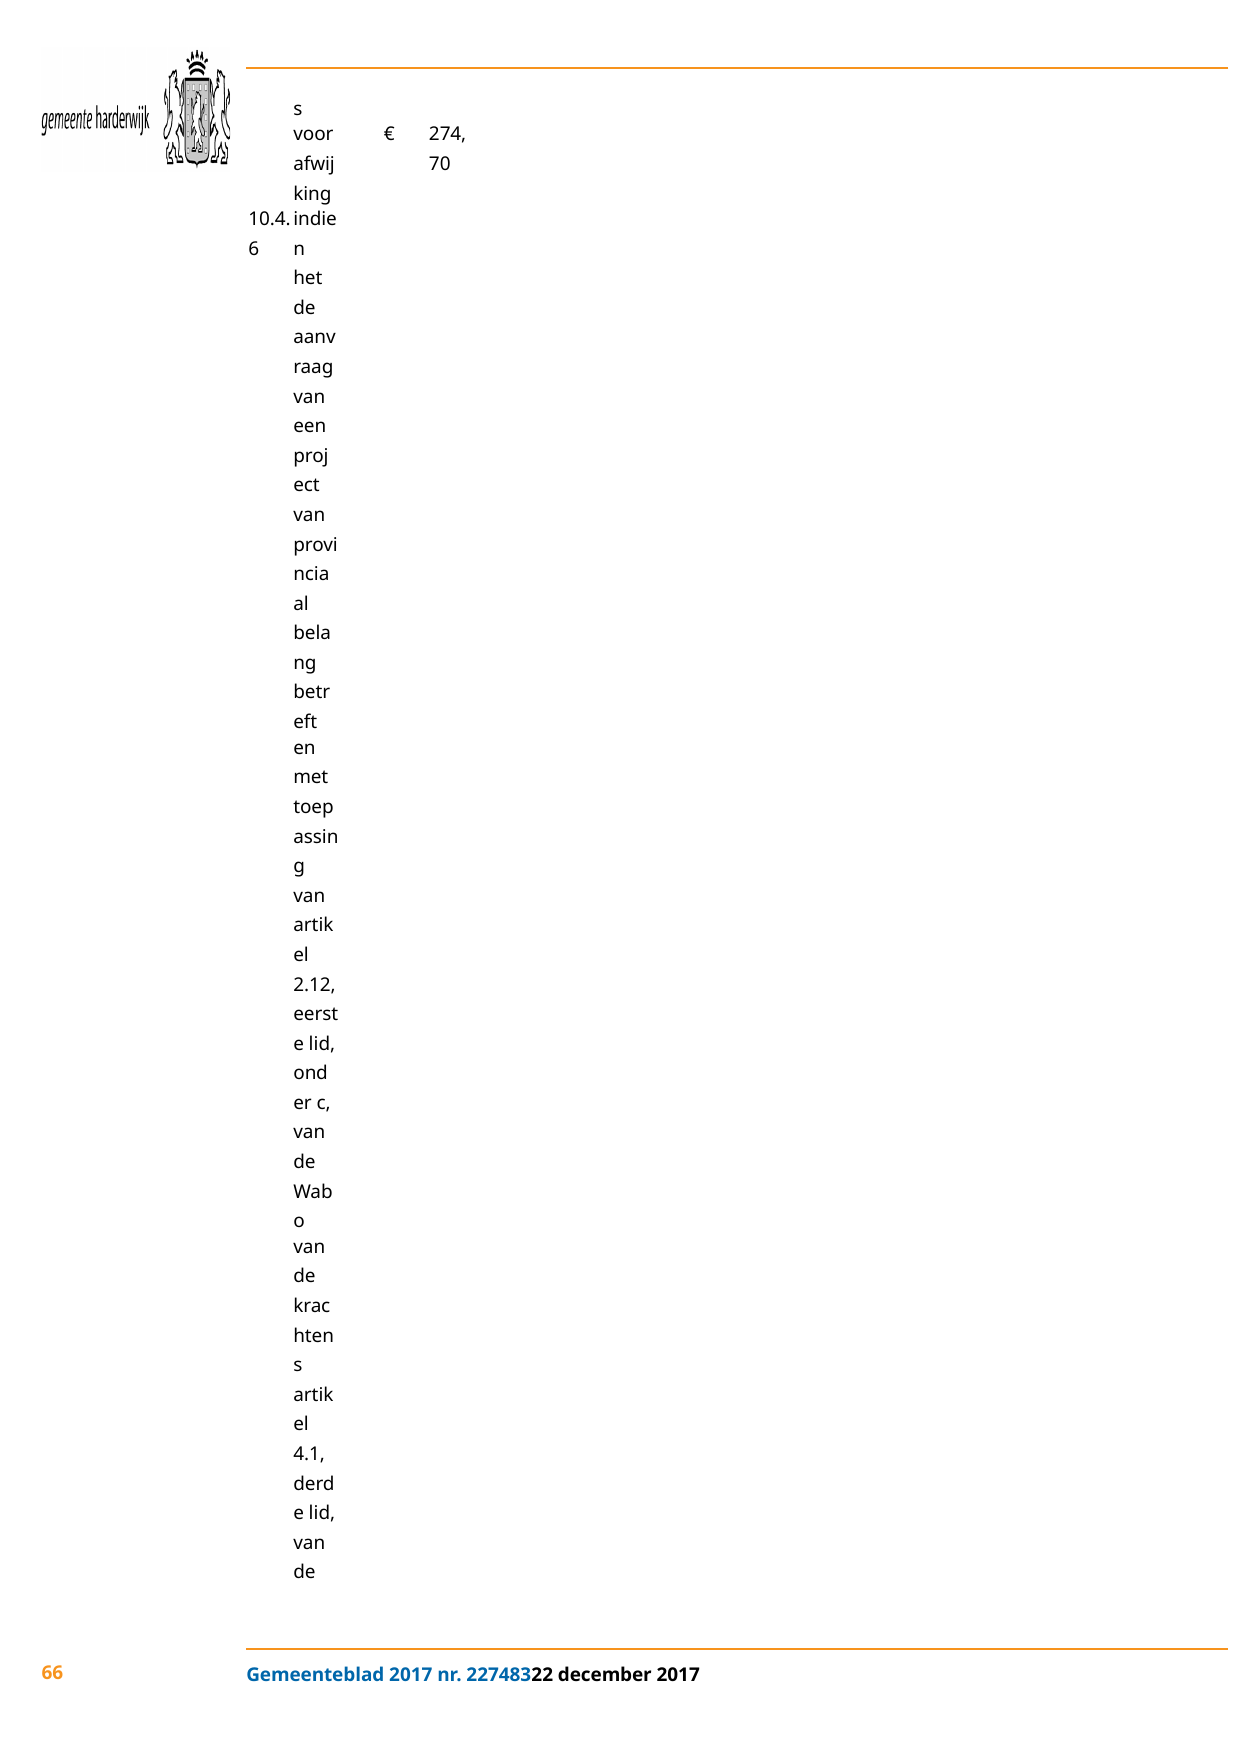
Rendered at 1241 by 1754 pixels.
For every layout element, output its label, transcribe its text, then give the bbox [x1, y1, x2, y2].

table_cell [384, 205, 429, 734]
table_cell [248, 121, 293, 205]
table_cell [338, 121, 383, 205]
table_cell en met toepassing van artikel 2.12, eerste lid, onder c, van de Wabo [293, 734, 338, 1233]
table_cell voor afwijking [293, 121, 338, 205]
table_cell [248, 734, 293, 1233]
table_cell 10.4.6 [248, 205, 293, 734]
table_cell van de krachtens artikel 4.1, derde lid, van de [293, 1233, 338, 1584]
table_cell [429, 205, 474, 734]
table_cell [248, 1233, 293, 1584]
table_cell [384, 95, 429, 121]
picture [41, 47, 231, 172]
table_cell [248, 95, 293, 121]
table_cell [338, 205, 383, 734]
table_cell [338, 1233, 383, 1584]
table_cell 274,70 [429, 121, 474, 205]
table_cell [429, 95, 474, 121]
table_cell [338, 95, 383, 121]
table_cell indien het de aanvraag van een project van provinciaal belang betreft [293, 205, 338, 734]
table_cell [429, 734, 474, 1233]
table_cell s [293, 95, 338, 121]
table_cell € [384, 121, 429, 205]
table_cell [338, 734, 383, 1233]
table_cell [384, 734, 429, 1233]
table_cell [429, 1233, 474, 1584]
table_cell [384, 1233, 429, 1584]
